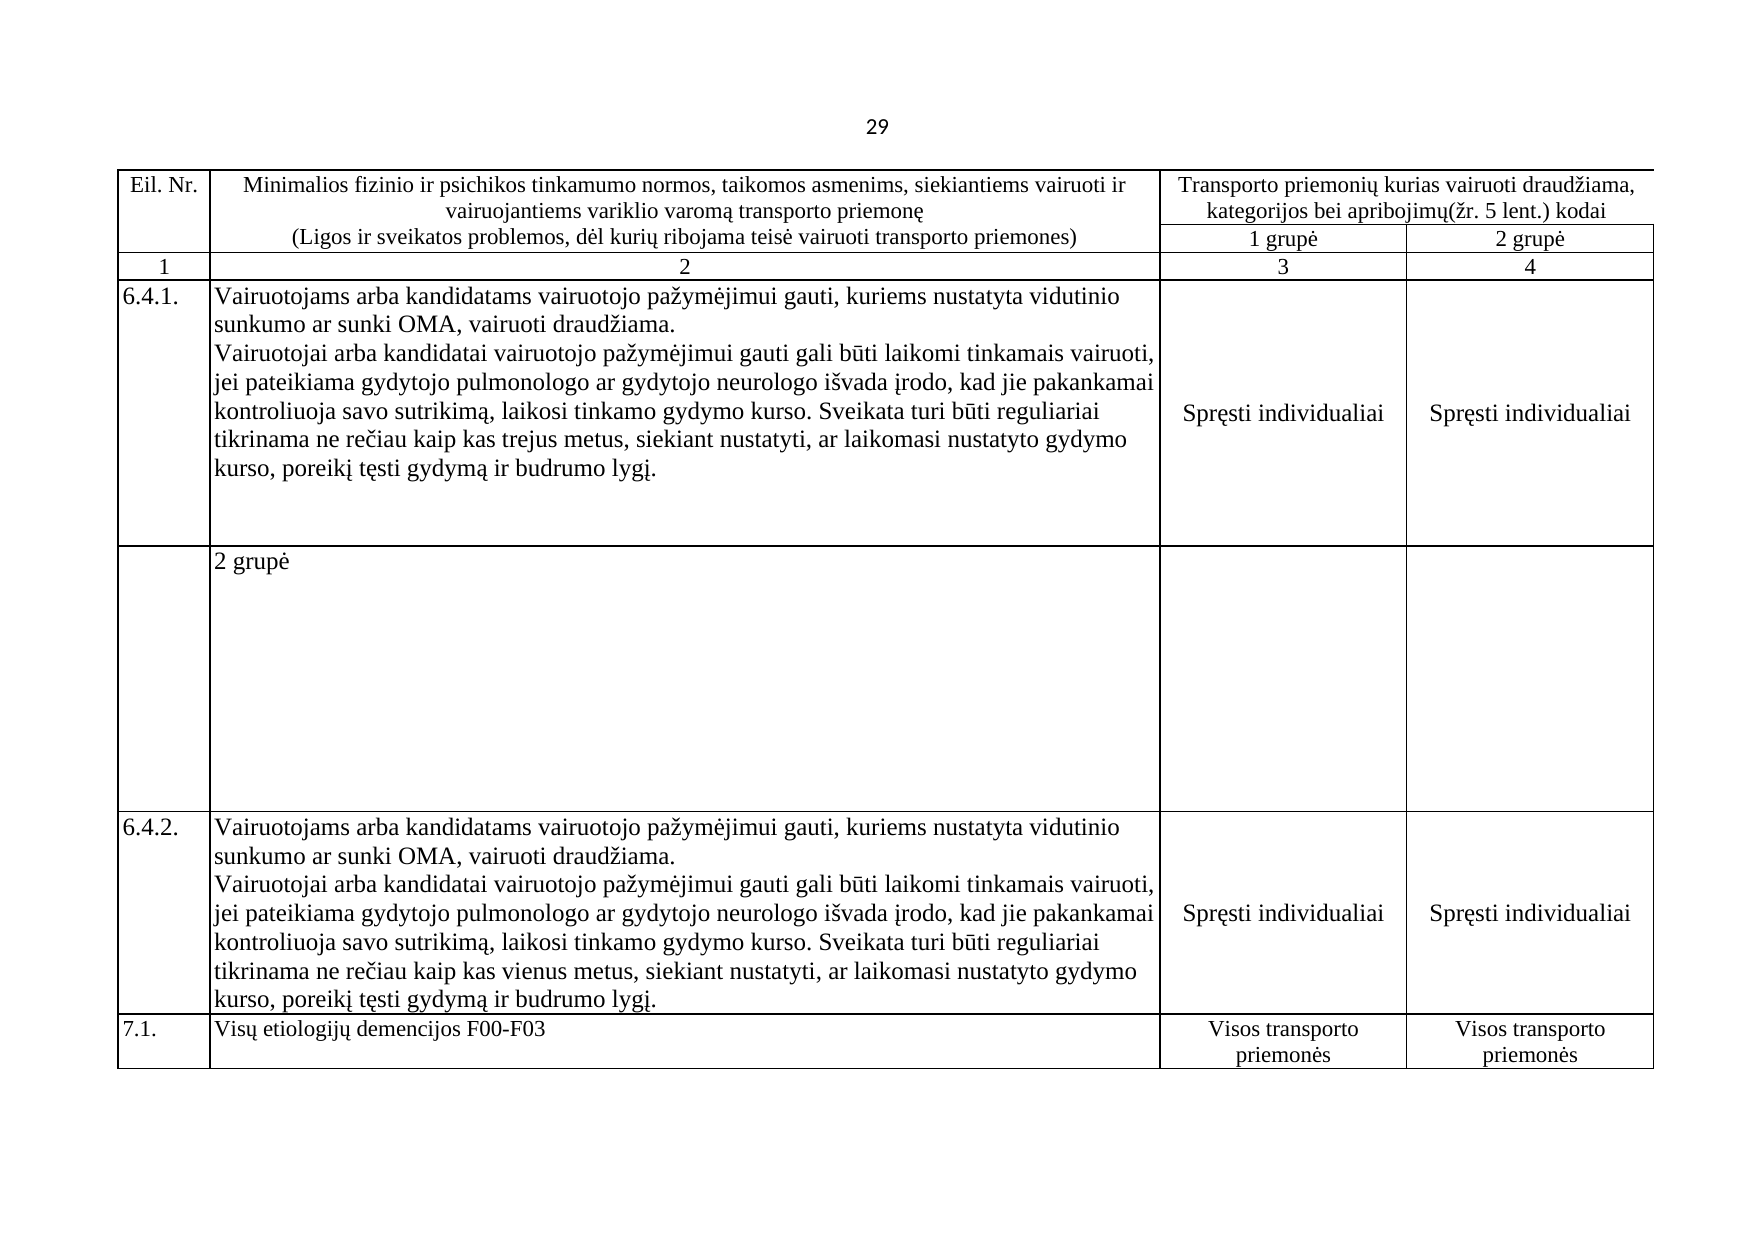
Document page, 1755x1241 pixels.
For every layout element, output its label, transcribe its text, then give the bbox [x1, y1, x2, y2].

table_header Minimalios fizinio ir psichikos tinkamumo normos, taikomos asmenims, siekiantiems vairuoti ir vairuojantiems variklio varomą transporto priemonę (Ligos ir sveikatos problemos, dėl kurių ribojama teisė vairuoti transporto priemones) [211, 171, 1159, 251]
table_cell [119, 547, 209, 811]
table_cell 4 [1407, 253, 1653, 279]
table_cell Spręsti individualiai [1161, 281, 1406, 545]
table_cell [1407, 547, 1653, 811]
table_cell 6.4.2. [119, 812, 209, 1013]
table_cell 3 [1161, 253, 1406, 279]
table_cell Spręsti individualiai [1407, 281, 1653, 545]
table_cell Spręsti individualiai [1161, 812, 1406, 1013]
table_cell Visos transporto priemonės [1161, 1015, 1406, 1068]
table_cell 2 grupė [211, 547, 1159, 811]
table_cell Spręsti individualiai [1407, 812, 1653, 1013]
table_cell 2 grupė [1407, 225, 1653, 251]
table_cell 1 [119, 253, 209, 279]
table_cell [1161, 547, 1406, 811]
table_cell 2 [211, 253, 1159, 279]
table_cell Vairuotojams arba kandidatams vairuotojo pažymėjimui gauti, kuriems nustatyta vidutinio sunkumo ar sunki OMA, vairuoti draudžiama. Vairuotojai arba kandidatai vairuotojo pažymėjimui gauti gali būti laikomi tinkamais vairuoti, jei pateikiama gydytojo pulmonologo ar gydytojo neurologo išvada įrodo, kad jie pakankamai kontroliuoja savo sutrikimą, laikosi tinkamo gydymo kurso. Sveikata turi būti reguliariai tikrinama ne rečiau kaip kas vienus metus, siekiant nustatyti, ar laikomasi nustatyto gydymo kurso, poreikį tęsti gydymą ir budrumo lygį. [211, 812, 1159, 1013]
table_header Eil. Nr. [119, 171, 209, 251]
table_cell Vairuotojams arba kandidatams vairuotojo pažymėjimui gauti, kuriems nustatyta vidutinio sunkumo ar sunki OMA, vairuoti draudžiama. Vairuotojai arba kandidatai vairuotojo pažymėjimui gauti gali būti laikomi tinkamais vairuoti, jei pateikiama gydytojo pulmonologo ar gydytojo neurologo išvada įrodo, kad jie pakankamai kontroliuoja savo sutrikimą, laikosi tinkamo gydymo kurso. Sveikata turi būti reguliariai tikrinama ne rečiau kaip kas trejus metus, siekiant nustatyti, ar laikomasi nustatyto gydymo kurso, poreikį tęsti gydymą ir budrumo lygį. [211, 281, 1159, 545]
table_cell Visos transporto priemonės [1407, 1015, 1653, 1068]
table_cell 7.1. [119, 1015, 209, 1068]
table_header Transporto priemonių kurias vairuoti draudžiama, kategorijos bei apribojimų(žr. 5 lent.) kodai [1161, 171, 1653, 223]
table_cell 1 grupė [1161, 225, 1406, 251]
table_cell Visų etiologijų demencijos F00-F03 [211, 1015, 1159, 1068]
table_cell 6.4.1. [119, 281, 209, 545]
